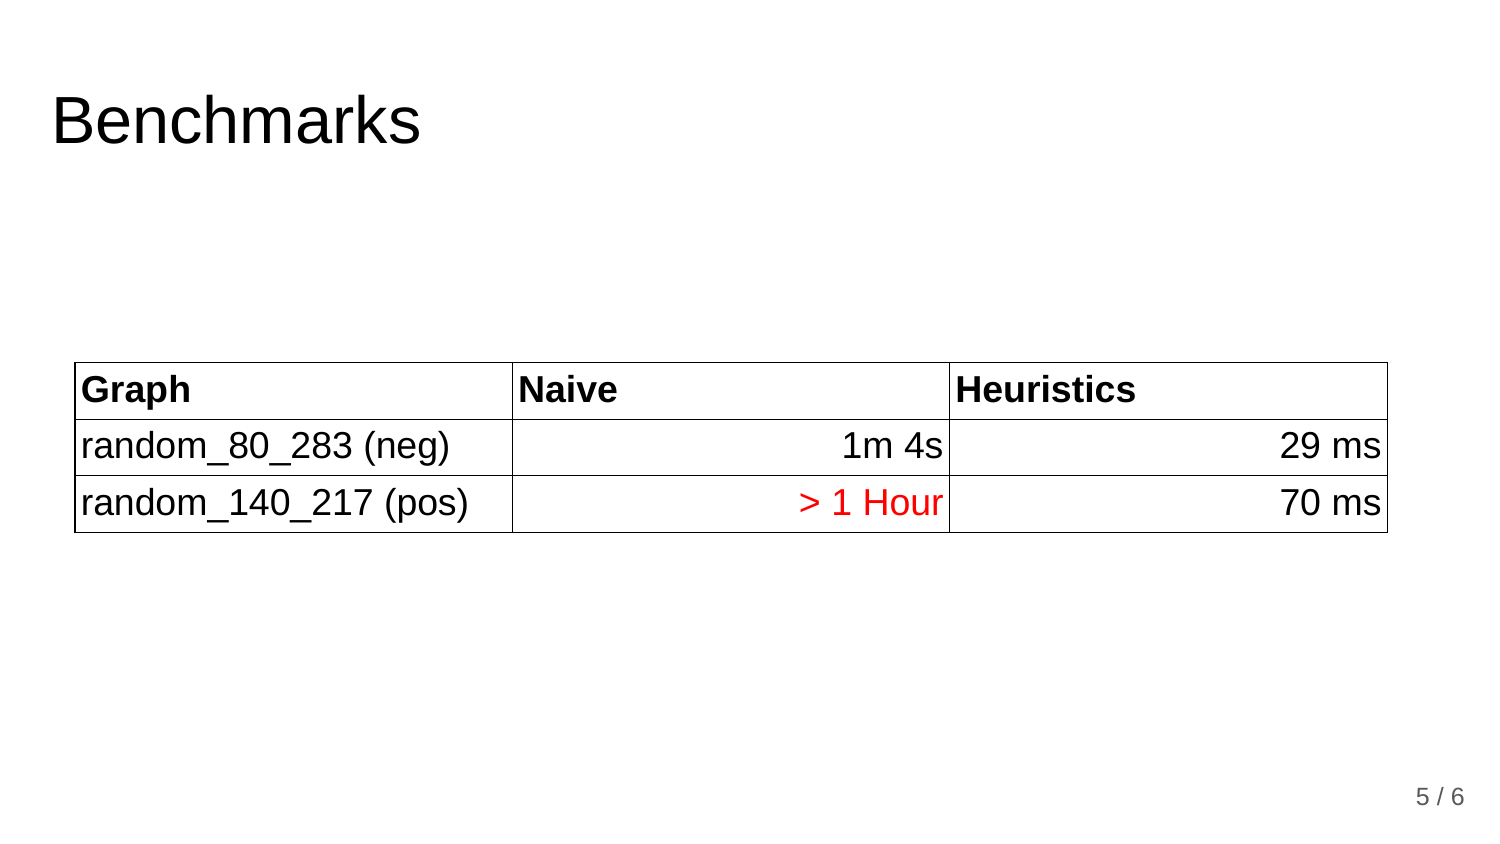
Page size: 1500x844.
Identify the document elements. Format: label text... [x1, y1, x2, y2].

table_header Naive [513, 363, 949, 419]
table_cell random_140_217 (pos) [76, 476, 512, 532]
table_cell random_80_283 (neg) [76, 420, 512, 475]
table_header Heuristics [950, 363, 1387, 419]
title Benchmarks [51, 72, 1449, 167]
table_header Graph [76, 363, 512, 419]
table_cell 1m 4s [513, 420, 949, 475]
table_cell 29 ms [950, 420, 1387, 475]
table_cell 70 ms [950, 476, 1387, 532]
table_cell > 1 Hour [513, 476, 949, 532]
